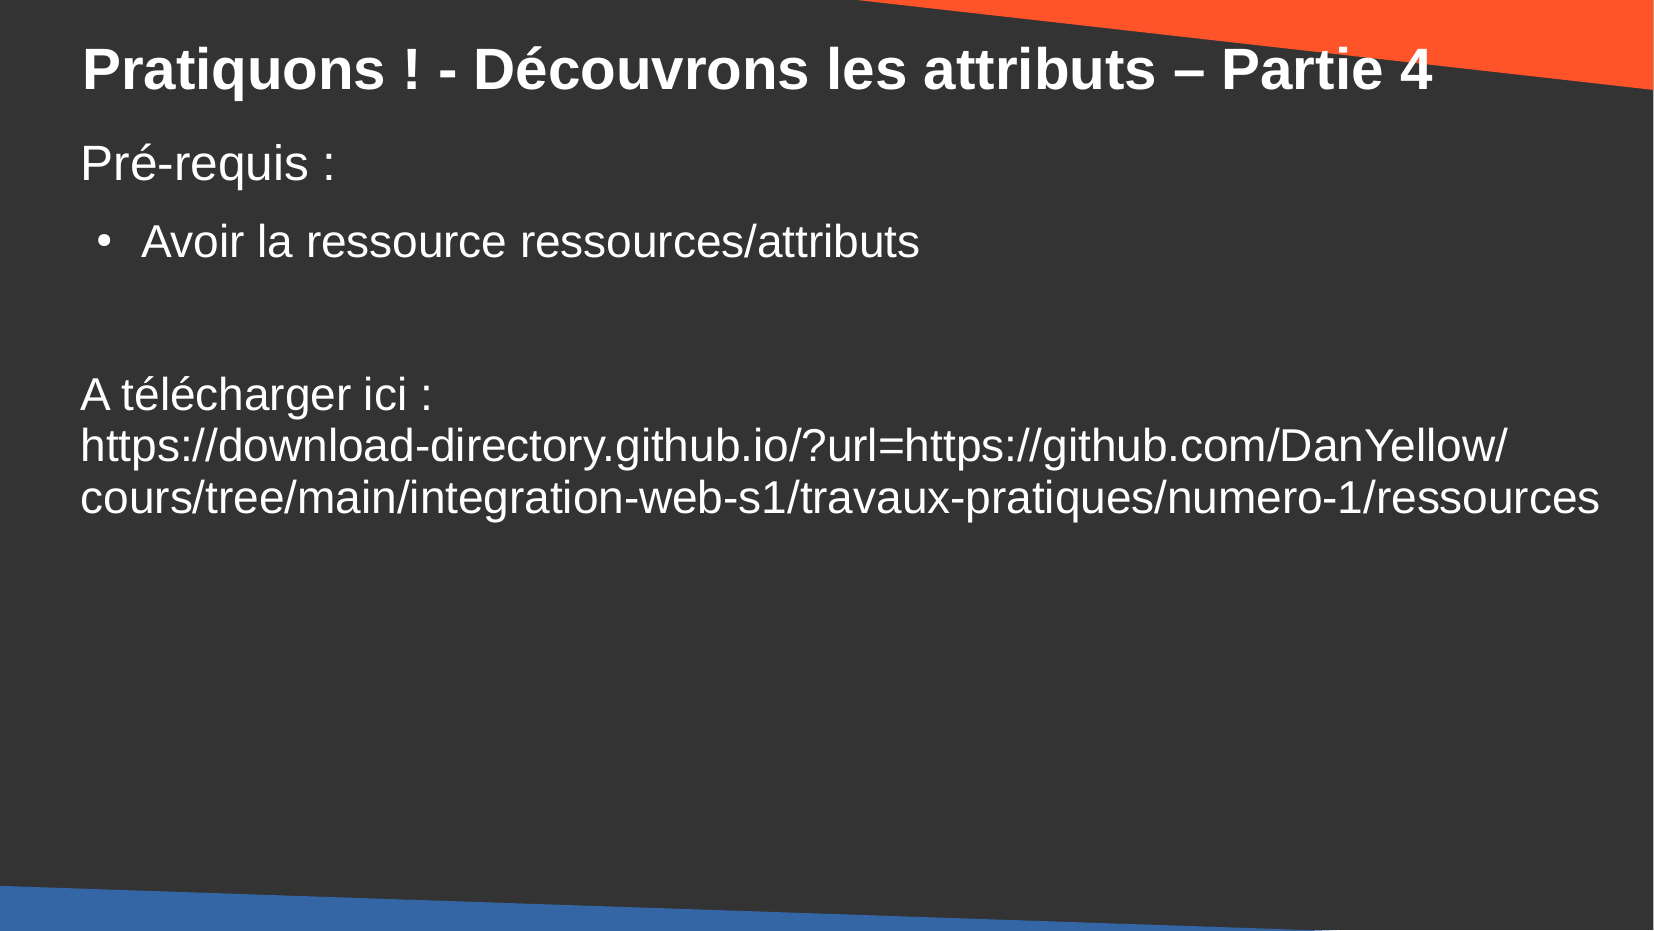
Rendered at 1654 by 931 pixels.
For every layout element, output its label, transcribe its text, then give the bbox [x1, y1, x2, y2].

text_box [0, 885, 1337, 931]
list Pré-requis : Avoir la ressource ressources/attributs A télécharger ici : https://download-directory.github.io/?url=https://github.com/DanYellow/cours/tree/main/integration-web-s1/travaux-pratiques/numero-1/ressources [80, 135, 1620, 532]
title Pratiquons ! - Découvrons les attributs – Partie 4 [82, 37, 1571, 114]
text_box [857, 0, 1654, 90]
